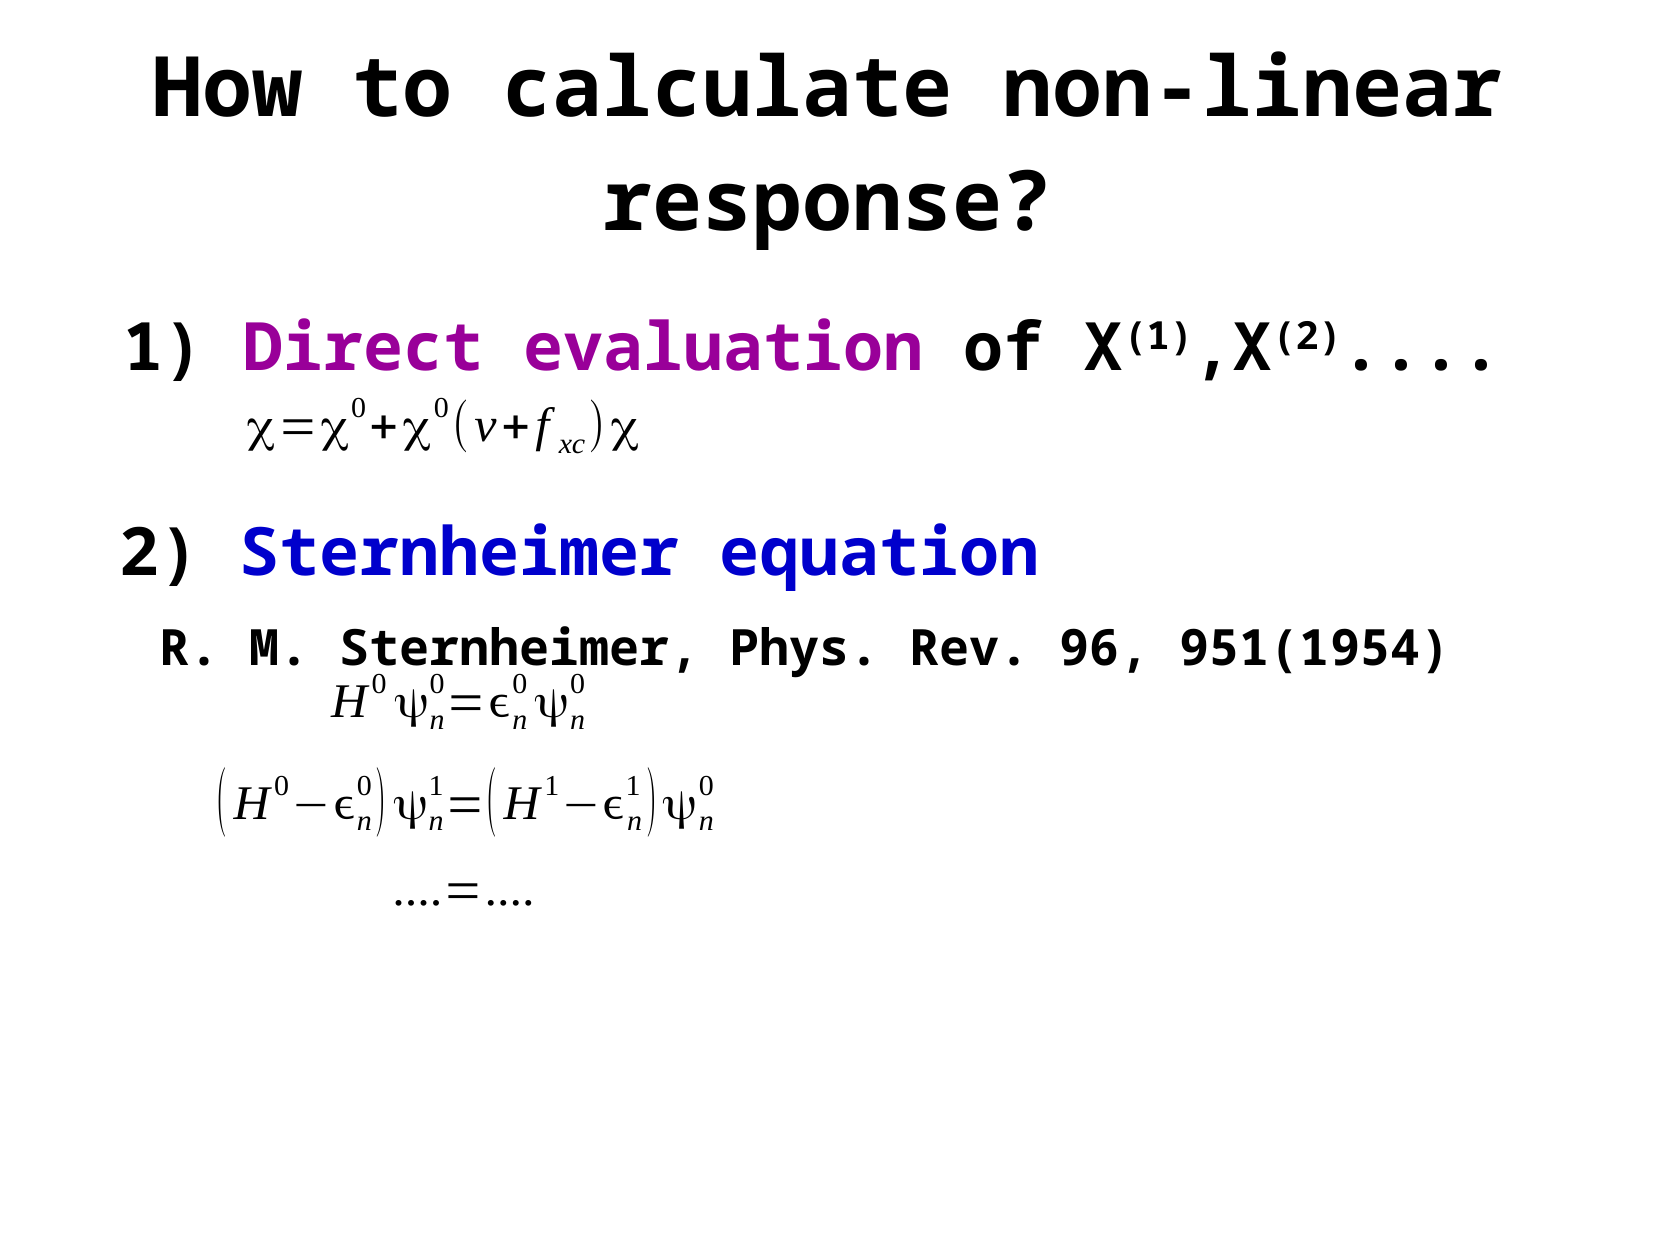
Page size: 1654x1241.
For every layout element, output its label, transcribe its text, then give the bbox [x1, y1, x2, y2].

chart [321, 667, 592, 736]
chart [240, 391, 647, 460]
title 1) Direct evaluation of X(1),X(2).... [75, 298, 1516, 392]
title 2) Sternheimer equation R. M. Sternheimer, Phys. Rev. 96, 951(1954) [84, 516, 1525, 673]
title How to calculate non-linear response? [0, 43, 1621, 239]
chart [210, 765, 720, 840]
chart [386, 861, 541, 916]
